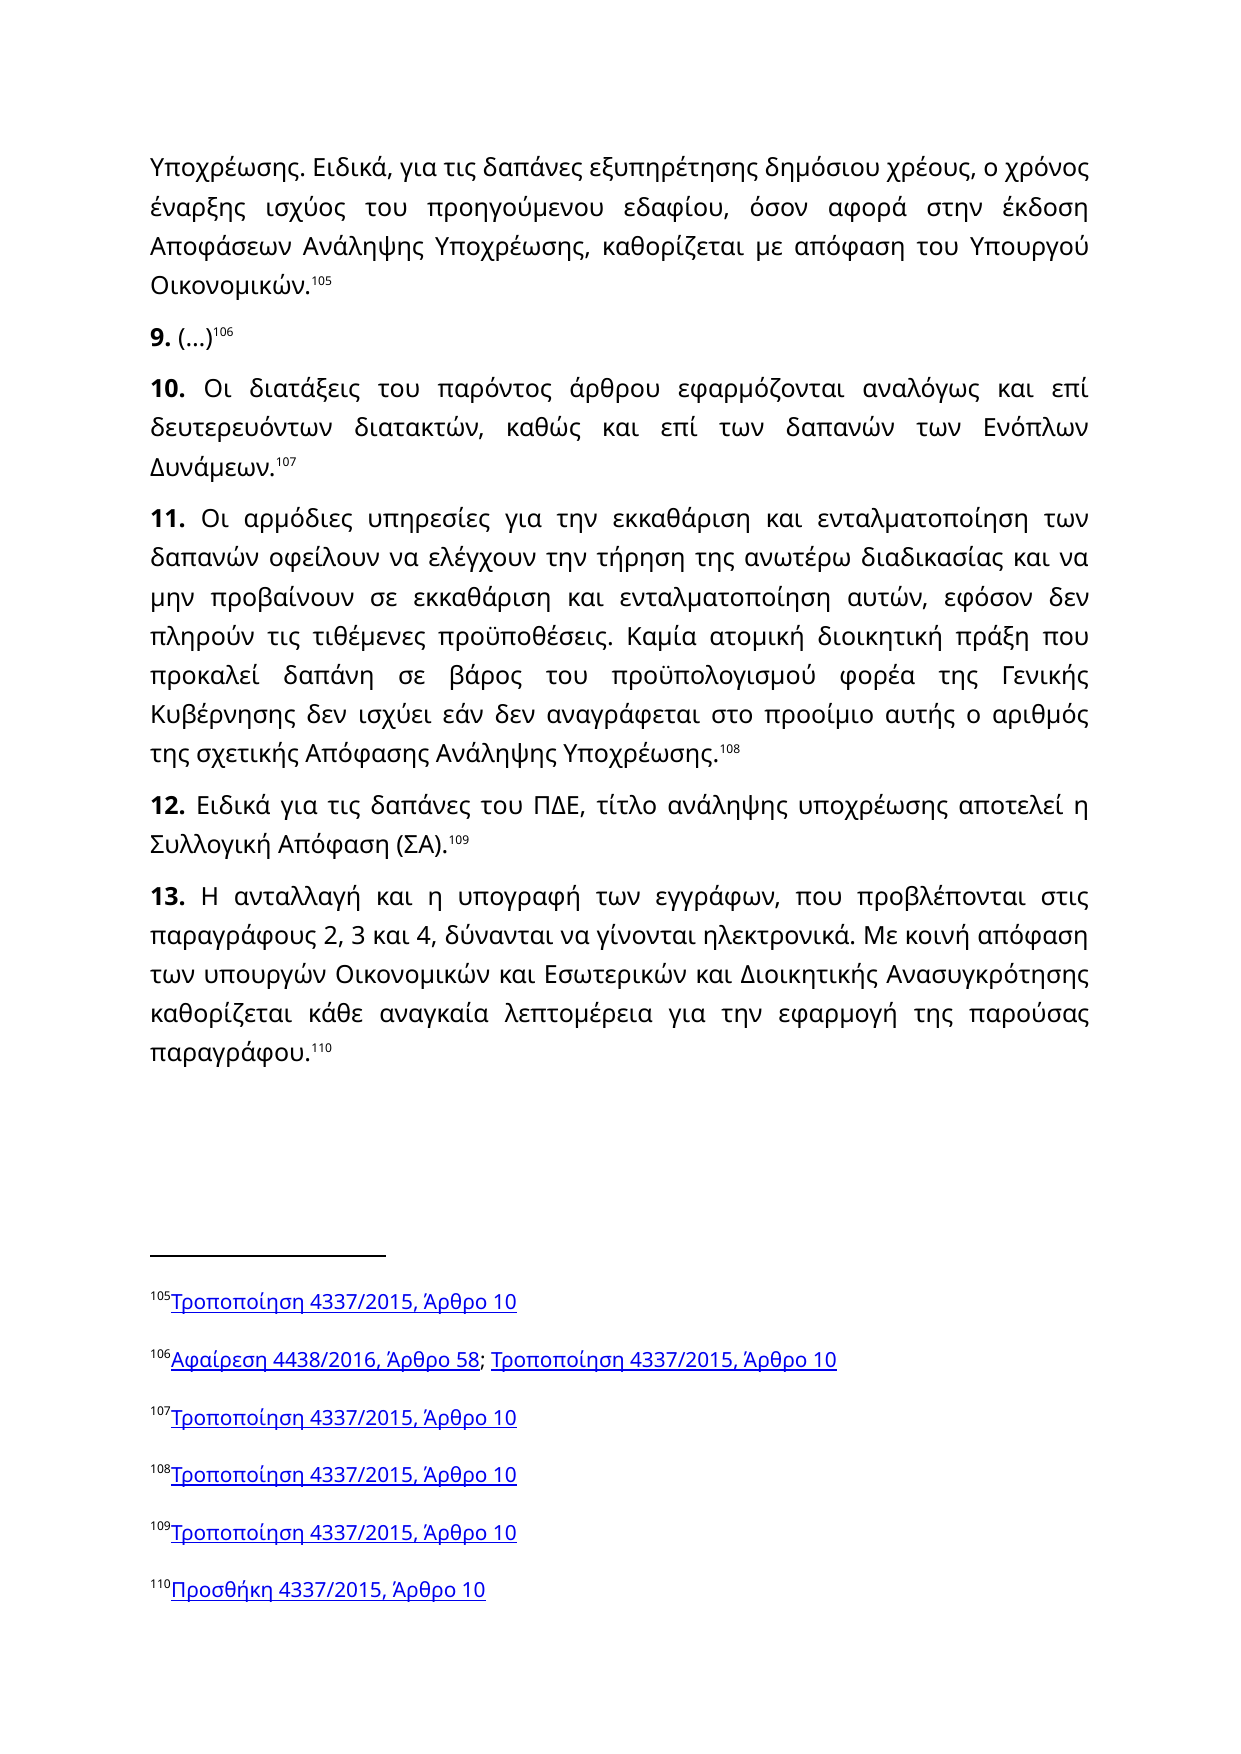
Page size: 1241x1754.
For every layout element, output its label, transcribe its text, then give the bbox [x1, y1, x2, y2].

text Υποχρέωσης. Ειδικά, για τις δαπάνες εξυπηρέτησης δημόσιου χρέους, ο χρόνος έναρξης ισχύος του προηγούμενου εδαφίου, όσον αφορά στην έκδοση Αποφάσεων Ανάληψης Υποχρέωσης, καθορίζεται με απόφαση του Υπουργού Οικονομικών. [150, 150, 1090, 302]
text Τροποποίηση 4337/2015, Άρθρο 10 [150, 1403, 1090, 1431]
text 9. (…) [150, 319, 1090, 353]
text 13. Η ανταλλαγή και η υπογραφή των εγγράφων, που προβλέπονται στις παραγράφους 2, 3 και 4, δύνανται να γίνονται ηλεκτρονικά. Με κοινή απόφαση των υπουργών Οικονομικών και Εσωτερικών και Διοικητικής Ανασυγκρότησης καθορίζεται κάθε αναγκαία λεπτομέρεια για την εφαρμογή της παρούσας παραγράφου. [150, 878, 1090, 1069]
text 12. Ειδικά για τις δαπάνες του ΠΔΕ, τίτλο ανάληψης υποχρέωσης αποτελεί η Συλλογική Απόφαση (ΣΑ). [150, 787, 1090, 861]
text Τροποποίηση 4337/2015, Άρθρο 10 [150, 1460, 1090, 1489]
text 10. Οι διατάξεις του παρόντος άρθρου εφαρμόζονται αναλόγως και επί δευτερευόντων διατακτών, καθώς και επί των δαπανών των Ενόπλων Δυνάμεων. [150, 371, 1090, 483]
text Τροποποίηση 4337/2015, Άρθρο 10 [150, 1287, 1090, 1316]
text Τροποποίηση 4337/2015, Άρθρο 10 [150, 1518, 1090, 1546]
text 11. Οι αρμόδιες υπηρεσίες για την εκκαθάριση και ενταλματοποίηση των δαπανών οφείλουν να ελέγχουν την τήρηση της ανωτέρω διαδικασίας και να μην προβαίνουν σε εκκαθάριση και ενταλματοποίηση αυτών, εφόσον δεν πληρούν τις τιθέμενες προϋποθέσεις. Καμία ατομική διοικητική πράξη που προκαλεί δαπάνη σε βάρος του προϋπολογισμού φορέα της Γενικής Κυβέρνησης δεν ισχύει εάν δεν αναγράφεται στο προοίμιο αυτής ο αριθμός της σχετικής Απόφασης Ανάληψης Υποχρέωσης. [150, 501, 1090, 770]
text Αφαίρεση 4438/2016, Άρθρο 58; Τροποποίηση 4337/2015, Άρθρο 10 [150, 1345, 1090, 1373]
text Προσθήκη 4337/2015, Άρθρο 10 [150, 1576, 1090, 1604]
